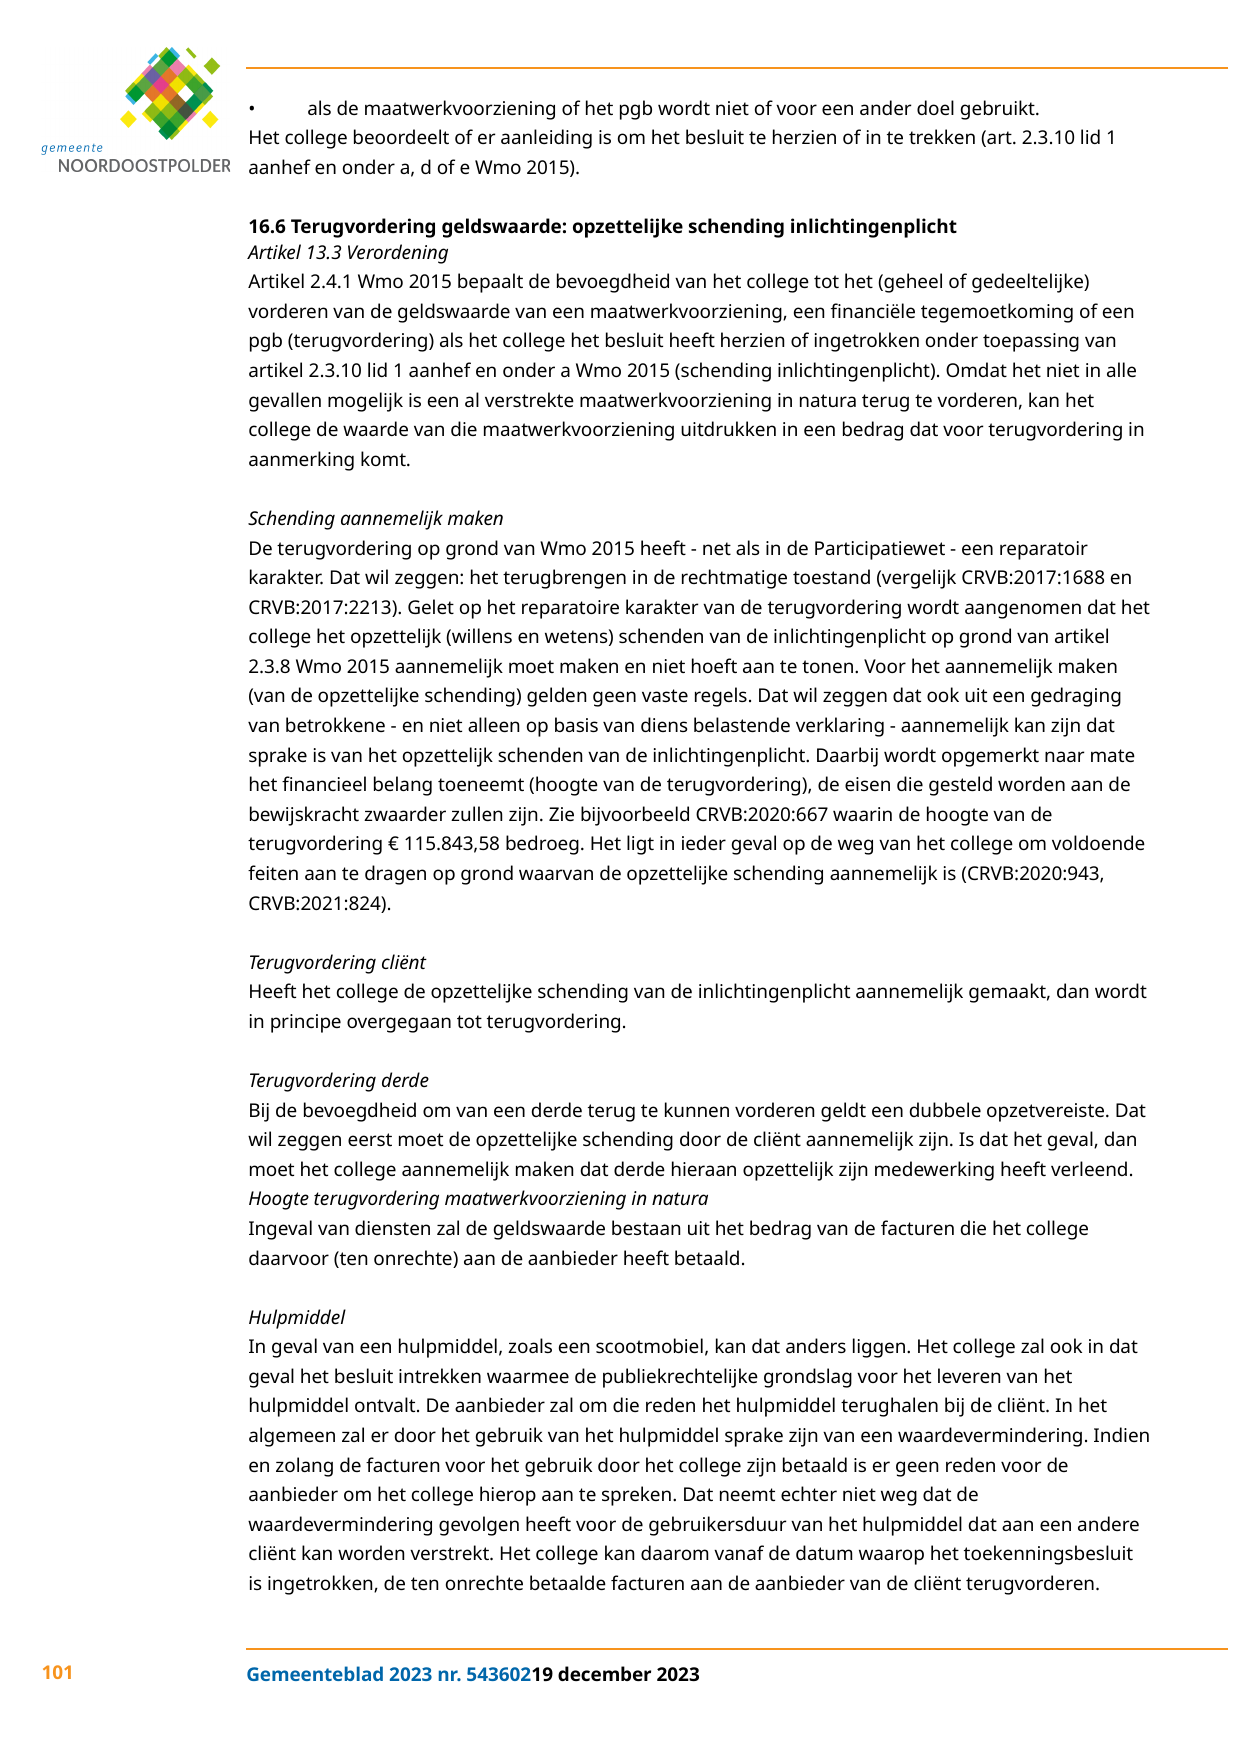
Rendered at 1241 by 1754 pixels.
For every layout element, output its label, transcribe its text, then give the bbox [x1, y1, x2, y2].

text Hulpmiddel [248, 1304, 1152, 1329]
text In geval van een hulpmiddel, zoals een scootmobiel, kan dat anders liggen. Het college zal ook in dat geval het besluit intrekken waarmee de publiekrechtelijke grondslag voor het leveren van het hulpmiddel ontvalt. De aanbieder zal om die reden het hulpmiddel terughalen bij de cliënt. In het algemeen zal er door het gebruik van het hulpmiddel sprake zijn van een waardevermindering. Indien en zolang de facturen voor het gebruik door het college zijn betaald is er geen reden voor de aanbieder om het college hierop aan te spreken. Dat neemt echter niet weg dat de waardevermindering gevolgen heeft voor de gebruikersduur van het hulpmiddel dat aan een andere cliënt kan worden verstrekt. Het college kan daarom vanaf de datum waarop het toekenningsbesluit is ingetrokken, de ten onrechte betaalde facturen aan de aanbieder van de cliënt terugvorderen. [248, 1333, 1152, 1596]
text Hoogte terugvordering maatwerkvoorziening in natura [248, 1186, 1152, 1211]
text Artikel 13.3 Verordening [248, 239, 1152, 264]
text Heeft het college de opzettelijke schending van de inlichtingenplicht aannemelijk gemaakt, dan wordt in principe overgegaan tot terugvordering. [248, 978, 1152, 1034]
list als de maatwerkvoorziening of het pgb wordt niet of voor een ander doel gebruikt. [248, 95, 1152, 121]
text Schending aannemelijk maken [248, 505, 1152, 531]
text De terugvordering op grond van Wmo 2015 heeft - net als in de Participatiewet - een reparatoir karakter. Dat wil zeggen: het terugbrengen in de rechtmatige toestand (vergelijk CRVB:2017:1688 en CRVB:2017:2213). Gelet op het reparatoire karakter van de terugvordering wordt aangenomen dat het college het opzettelijk (willens en wetens) schenden van de inlichtingenplicht op grond van artikel 2.3.8 Wmo 2015 aannemelijk moet maken en niet hoeft aan te tonen. Voor het aannemelijk maken (van de opzettelijke schending) gelden geen vaste regels. Dat wil zeggen dat ook uit een gedraging van betrokkene - en niet alleen op basis van diens belastende verklaring - aannemelijk kan zijn dat sprake is van het opzettelijk schenden van de inlichtingenplicht. Daarbij wordt opgemerkt naar mate het financieel belang toeneemt (hoogte van de terugvordering), de eisen die gesteld worden aan de bewijskracht zwaarder zullen zijn. Zie bijvoorbeeld CRVB:2020:667 waarin de hoogte van de terugvordering € 115.843,58 bedroeg. Het ligt in ieder geval op de weg van het college om voldoende feiten aan te dragen op grond waarvan de opzettelijke schending aannemelijk is (CRVB:2020:943, CRVB:2021:824). [248, 535, 1152, 915]
text Artikel 2.4.1 Wmo 2015 bepaalt de bevoegdheid van het college tot het (geheel of gedeeltelijke) vorderen van de geldswaarde van een maatwerkvoorziening, een financiële tegemoetkoming of een pgb (terugvordering) als het college het besluit heeft herzien of ingetrokken onder toepassing van artikel 2.3.10 lid 1 aanhef en onder a Wmo 2015 (schending inlichtingenplicht). Omdat het niet in alle gevallen mogelijk is een al verstrekte maatwerkvoorziening in natura terug te vorderen, kan het college de waarde van die maatwerkvoorziening uitdrukken in een bedrag dat voor terugvordering in aanmerking komt. [248, 268, 1152, 472]
text 16.6 Terugvordering geldswaarde: opzettelijke schending inlichtingenplicht [248, 213, 1152, 239]
text Het college beoordeelt of er aanleiding is om het besluit te herzien of in te trekken (art. 2.3.10 lid 1 aanhef en onder a, d of e Wmo 2015). [248, 124, 1152, 180]
text Bij de bevoegdheid om van een derde terug te kunnen vorderen geldt een dubbele opzetvereiste. Dat wil zeggen eerst moet de opzettelijke schending door de cliënt aannemelijk zijn. Is dat het geval, dan moet het college aannemelijk maken dat derde hieraan opzettelijk zijn medewerking heeft verleend. [248, 1097, 1152, 1182]
text Terugvordering derde [248, 1067, 1152, 1093]
text Ingeval van diensten zal de geldswaarde bestaan uit het bedrag van de facturen die het college daarvoor (ten onrechte) aan de aanbieder heeft betaald. [248, 1215, 1152, 1270]
text Terugvordering cliënt [248, 949, 1152, 974]
picture [41, 47, 231, 172]
